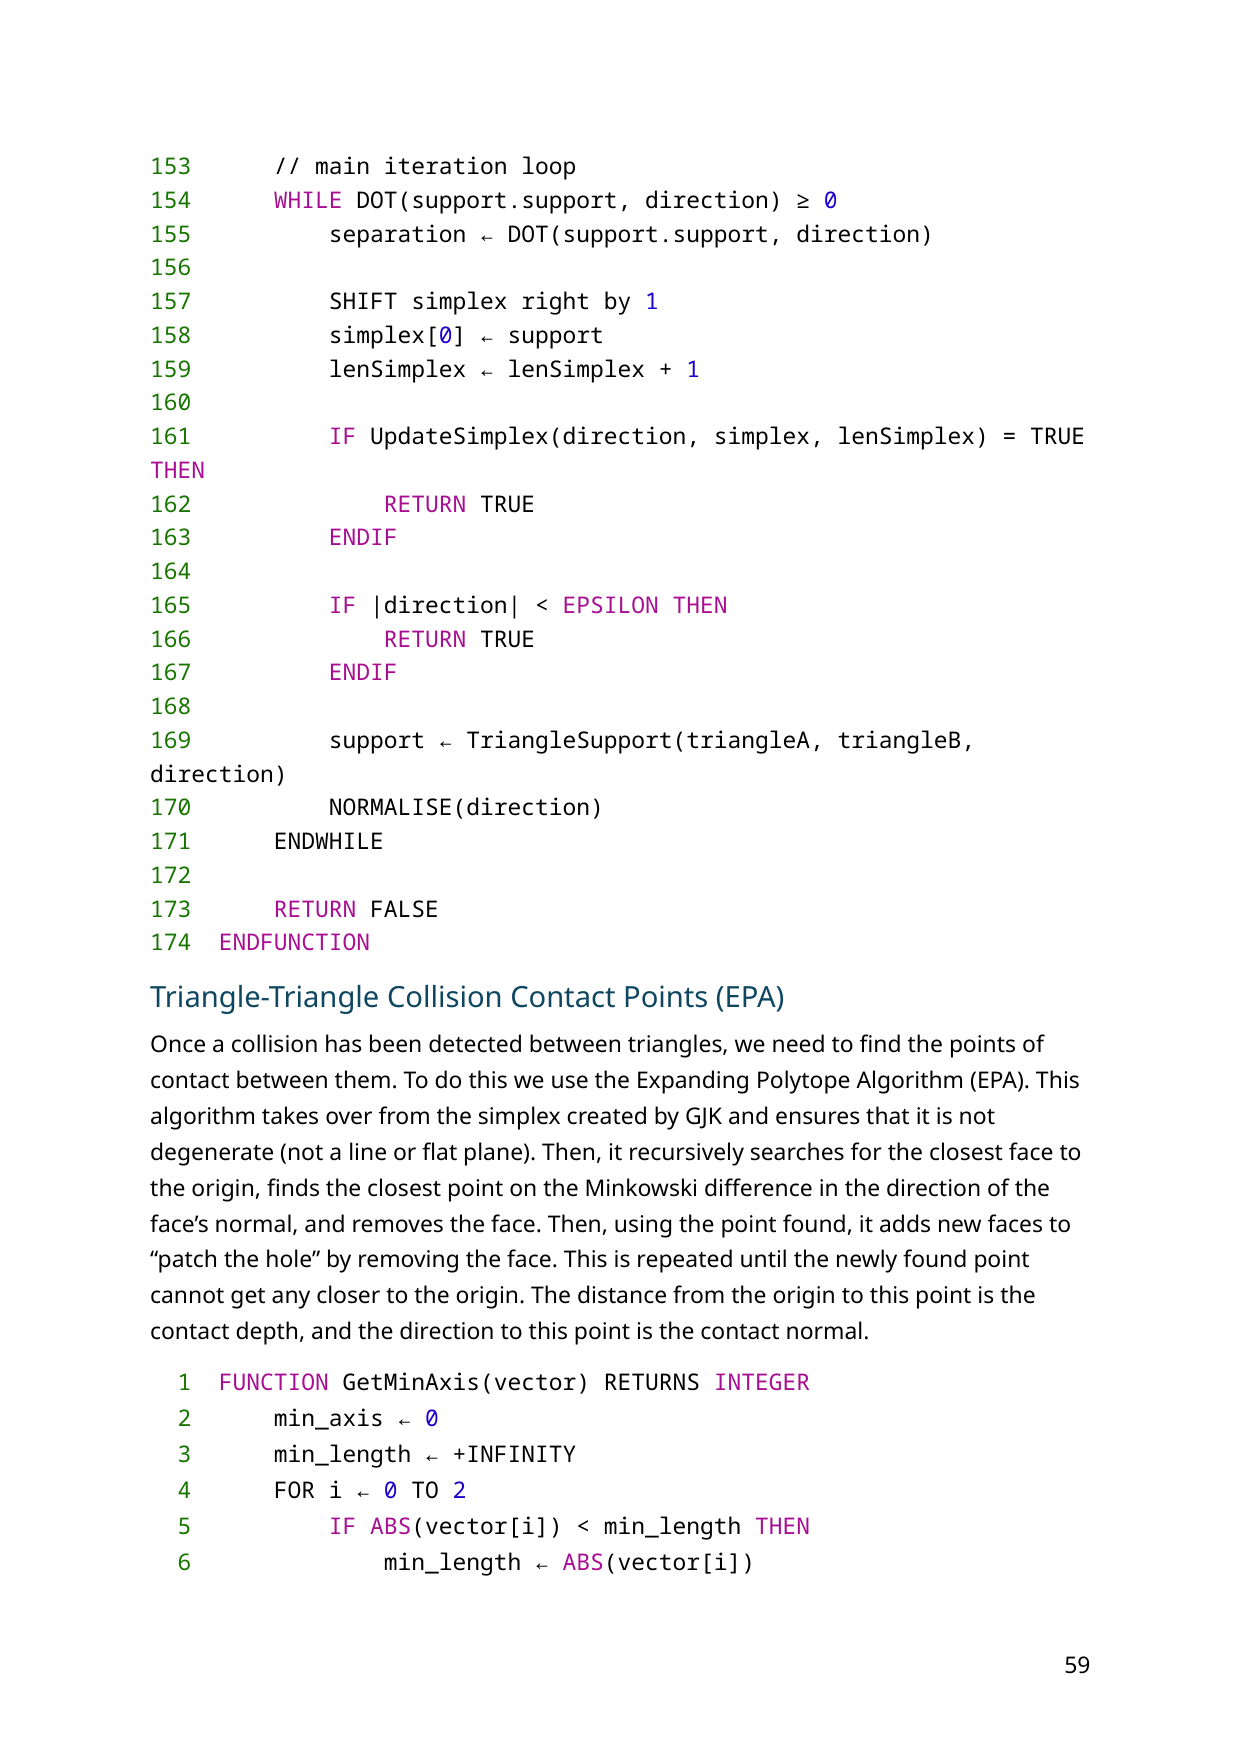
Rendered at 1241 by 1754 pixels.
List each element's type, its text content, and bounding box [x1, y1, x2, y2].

text 157 SHIFT simplex right by 1 [150, 285, 1090, 316]
text 172 [150, 859, 1090, 890]
text 169 support ← TriangleSupport(triangleA, triangleB, direction) [150, 724, 1090, 789]
text 168 [150, 690, 1090, 721]
text 6 min_length ← ABS(vector[i]) [150, 1546, 1090, 1577]
text 155 separation ← DOT(support.support, direction) [150, 217, 1090, 249]
text 173 RETURN FALSE [150, 892, 1090, 924]
text 174 ENDFUNCTION [150, 926, 1090, 957]
subtitle Triangle-Triangle Collision Contact Points (EPA) [150, 977, 1090, 1016]
text 165 IF |direction| < EPSILON THEN [150, 589, 1090, 620]
text 166 RETURN TRUE [150, 622, 1090, 654]
text 154 WHILE DOT(support.support, direction) ≥ 0 [150, 184, 1090, 215]
text 161 IF UpdateSimplex(direction, simplex, lenSimplex) = TRUE THEN [150, 420, 1090, 485]
text 5 IF ABS(vector[i]) < min_length THEN [150, 1509, 1090, 1541]
text 158 simplex[0] ← support [150, 319, 1090, 350]
text 156 [150, 251, 1090, 282]
text 3 min_length ← +INFINITY [150, 1438, 1090, 1469]
text 159 lenSimplex ← lenSimplex + 1 [150, 352, 1090, 384]
text 2 min_axis ← 0 [150, 1402, 1090, 1433]
text 160 [150, 386, 1090, 417]
text 163 ENDIF [150, 521, 1090, 552]
text 167 ENDIF [150, 656, 1090, 687]
text 164 [150, 555, 1090, 586]
text 4 FOR i ← 0 TO 2 [150, 1474, 1090, 1505]
text 170 NORMALISE(direction) [150, 791, 1090, 822]
text 171 ENDWHILE [150, 825, 1090, 856]
text 153 // main iteration loop [150, 150, 1090, 181]
text Once a collision has been detected between triangles, we need to find the points of contact between them. To do this we use the Expanding Polytope Algorithm (EPA). This algorithm takes over from the simplex created by GJK and ensures that it is not degenerate (not a line or flat plane). Then, it recursively searches for the closest face to the origin, finds the closest point on the Minkowski difference in the direction of the face’s normal, and removes the face. Then, using the point found, it adds new faces to “patch the hole” by removing the face. This is repeated until the newly found point cannot get any closer to the origin. The distance from the origin to this point is the contact depth, and the direction to this point is the contact normal. [150, 1028, 1090, 1347]
text 162 RETURN TRUE [150, 487, 1090, 519]
text 1 FUNCTION GetMinAxis(vector) RETURNS INTEGER [150, 1366, 1090, 1397]
